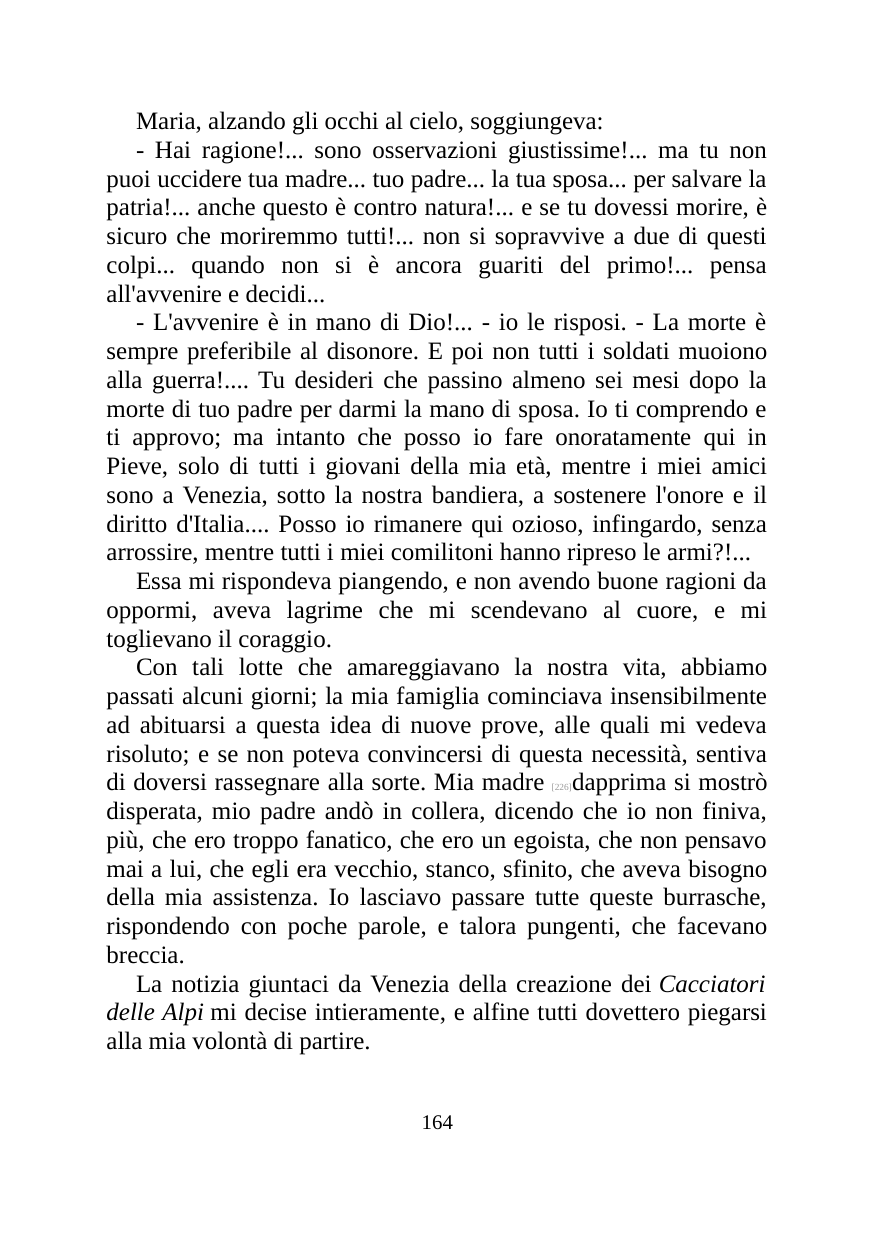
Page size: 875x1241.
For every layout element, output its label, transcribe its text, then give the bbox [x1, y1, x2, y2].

text Maria, alzando gli occhi al cielo, soggiungeva: [106, 106, 768, 135]
text - Hai ragione!... sono osservazioni giustissime!... ma tu non puoi uccidere tua madre... tuo padre... la tua sposa... per salvare la patria!... anche questo è contro natura!... e se tu dovessi morire, è sicuro che moriremmo tutti!... non si sopravvive a due di questi colpi... quando non si è ancora guariti del primo!... pensa all'avvenire e decidi... [106, 135, 768, 307]
text - L'avvenire è in mano di Dio!... - io le risposi. - La morte è sempre preferibile al disonore. E poi non tutti i soldati muoiono alla guerra!.... Tu desideri che passino almeno sei mesi dopo la morte di tuo padre per darmi la mano di sposa. Io ti comprendo e ti approvo; ma intanto che posso io fare onoratamente qui in Pieve, solo di tutti i giovani della mia età, mentre i miei amici sono a Venezia, sotto la nostra bandiera, a sostenere l'onore e il diritto d'Italia.... Posso io rimanere qui ozioso, infingardo, senza arrossire, mentre tutti i miei comilitoni hanno ripreso le armi?!... [106, 307, 768, 566]
text Essa mi rispondeva piangendo, e non avendo buone ragioni da oppormi, aveva lagrime che mi scendevano al cuore, e mi toglievano il coraggio. [106, 566, 768, 652]
text Con tali lotte che amareggiavano la nostra vita, abbiamo passati alcuni giorni; la mia famiglia cominciava insensibilmente ad abituarsi a questa idea di nuove prove, alle quali mi vedeva risoluto; e se non poteva convincersi di questa necessità, sentiva di doversi rassegnare alla sorte. Mia madre [226]dapprima si mostrò disperata, mio padre andò in collera, dicendo che io non finiva, più, che ero troppo fanatico, che ero un egoista, che non pensavo mai a lui, che egli era vecchio, stanco, sfinito, che aveva bisogno della mia assistenza. Io lasciavo passare tutte queste burrasche, rispondendo con poche parole, e talora pungenti, che facevano breccia. [106, 652, 768, 969]
text La notizia giuntaci da Venezia della creazione dei Cacciatori delle Alpi mi decise intieramente, e alfine tutti dovettero piegarsi alla mia volontà di partire. [106, 969, 768, 1055]
